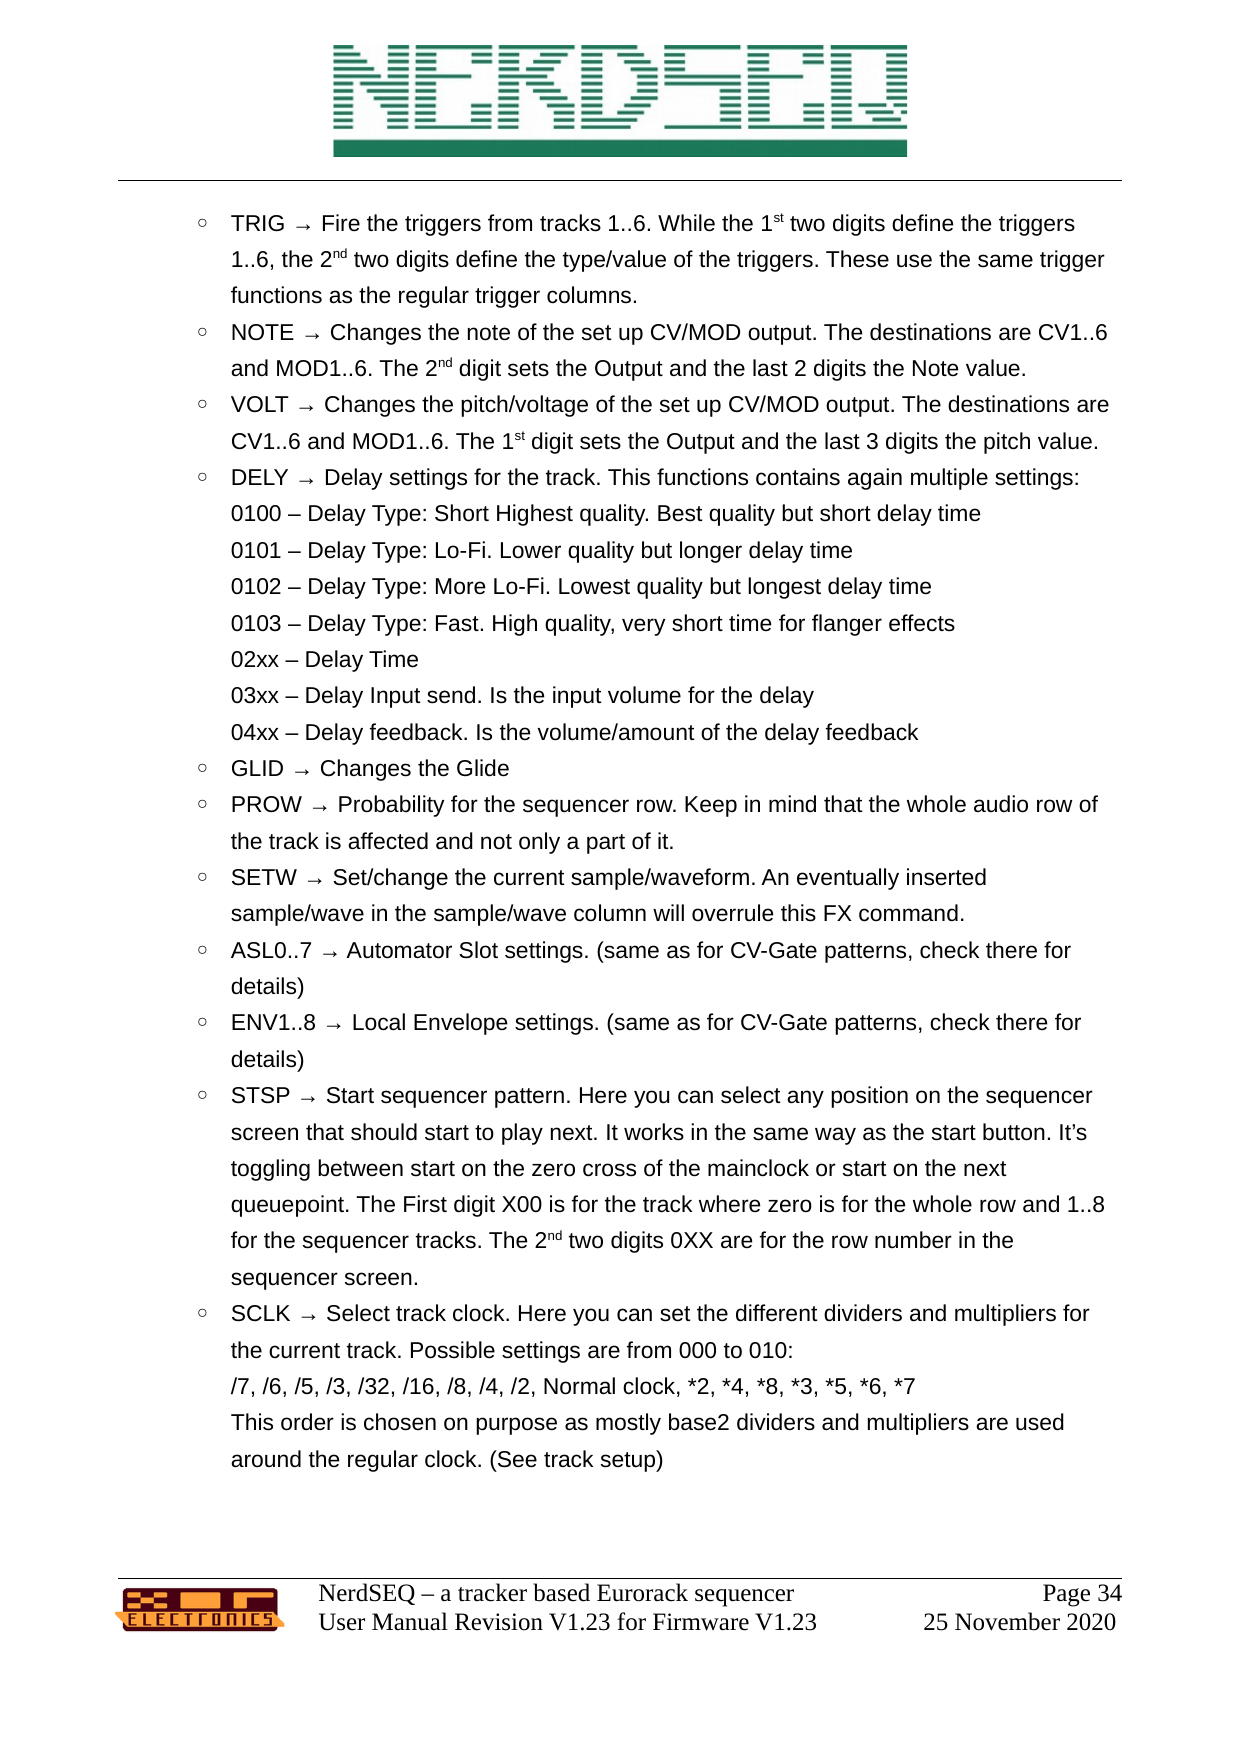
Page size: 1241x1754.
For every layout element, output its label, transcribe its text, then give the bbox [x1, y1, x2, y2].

list ENV1..8 → Local Envelope settings. (same as for CV-Gate patterns, check there for details) [193, 1009, 1122, 1072]
list 0103 – Delay Type: Fast. High quality, very short time for flanger effects [193, 609, 1122, 636]
picture [333, 45, 908, 157]
list STSP → Start sequencer pattern. Here you can select any position on the sequencer screen that should start to play next. It works in the same way as the start button. It’s toggling between start on the zero cross of the mainclock or start on the next queuepoint. The First digit X00 is for the track where zero is for the whole row and 1..8 for the sequencer tracks. The 2nd two digits 0XX are for the row number in the sequencer screen. [193, 1082, 1122, 1290]
list 03xx – Delay Input send. Is the input volume for the delay [193, 682, 1122, 708]
list DELY → Delay settings for the track. This functions contains again multiple settings: [193, 464, 1122, 490]
picture [115, 1584, 285, 1634]
list NOTE → Changes the note of the set up CV/MOD output. The destinations are CV1..6 and MOD1..6. The 2nd digit sets the Output and the last 2 digits the Note value. [193, 319, 1122, 381]
list 02xx – Delay Time [193, 646, 1122, 672]
list /7, /6, /5, /3, /32, /16, /8, /4, /2, Normal clock, *2, *4, *8, *3, *5, *6, *7 This order is chosen on purpose as mostly base2 dividers and multipliers are used around the regular clock. (See track setup) [193, 1373, 1122, 1472]
list 0100 – Delay Type: Short Highest quality. Best quality but short delay time [193, 500, 1122, 527]
list SCLK → Select track clock. Here you can set the different dividers and multipliers for the current track. Possible settings are from 000 to 010: [193, 1300, 1122, 1363]
list 0102 – Delay Type: More Lo-Fi. Lowest quality but longest delay time [193, 573, 1122, 599]
list PROW → Probability for the sequencer row. Keep in mind that the whole audio row of the track is affected and not only a part of it. [193, 791, 1122, 854]
list SETW → Set/change the current sample/waveform. An eventually inserted sample/wave in the sample/wave column will overrule this FX command. [193, 864, 1122, 927]
list TRIG → Fire the triggers from tracks 1..6. While the 1st two digits define the triggers 1..6, the 2nd two digits define the type/value of the triggers. These use the same trigger functions as the regular trigger columns. [193, 209, 1122, 309]
list ASL0..7 → Automator Slot settings. (same as for CV-Gate patterns, check there for details) [193, 937, 1122, 999]
list 04xx – Delay feedback. Is the volume/amount of the delay feedback [193, 718, 1122, 745]
list 0101 – Delay Type: Lo-Fi. Lower quality but longer delay time [193, 537, 1122, 563]
list GLID → Changes the Glide [193, 755, 1122, 781]
list VOLT → Changes the pitch/voltage of the set up CV/MOD output. The destinations are CV1..6 and MOD1..6. The 1st digit sets the Output and the last 3 digits the pitch value. [193, 391, 1122, 454]
